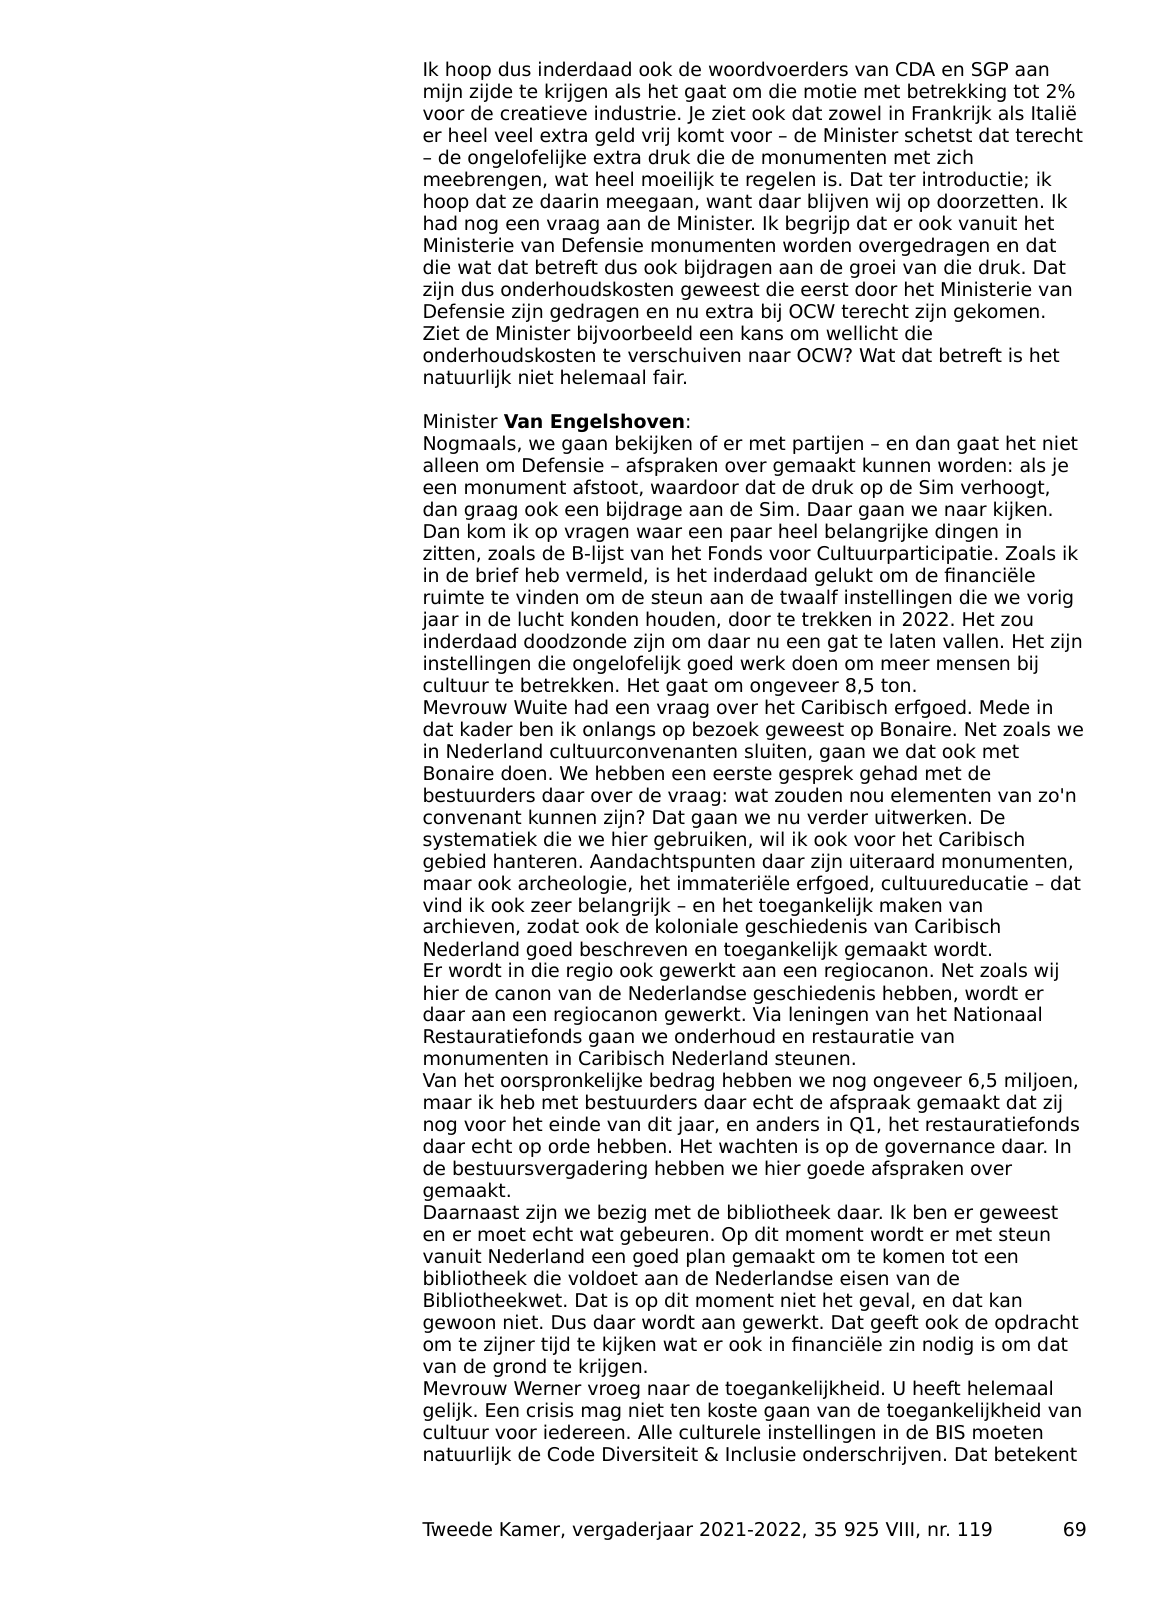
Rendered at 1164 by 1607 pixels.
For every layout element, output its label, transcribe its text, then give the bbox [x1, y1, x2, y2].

text Ik hoop dus inderdaad ook de woordvoerders van CDA en SGP aan mijn zijde te krijgen als het gaat om die motie met betrekking tot 2% voor de creatieve industrie. Je ziet ook dat zowel in Frankrijk als Italië er heel veel extra geld vrij komt voor – de Minister schetst dat terecht – de ongelofelijke extra druk die de monumenten met zich meebrengen, wat heel moeilijk te regelen is. Dat ter introductie; ik hoop dat ze daarin meegaan, want daar blijven wij op doorzetten. Ik had nog een vraag aan de Minister. Ik begrijp dat er ook vanuit het Ministerie van Defensie monumenten worden overgedragen en dat die wat dat betreft dus ook bijdragen aan de groei van die druk. Dat zijn dus onderhoudskosten geweest die eerst door het Ministerie van Defensie zijn gedragen en nu extra bij OCW terecht zijn gekomen. Ziet de Minister bijvoorbeeld een kans om wellicht die onderhoudskosten te verschuiven naar OCW? Wat dat betreft is het natuurlijk niet helemaal fair. [422, 59, 1087, 389]
text Nogmaals, we gaan bekijken of er met partijen – en dan gaat het niet alleen om Defensie – afspraken over gemaakt kunnen worden: als je een monument afstoot, waardoor dat de druk op de Sim verhoogt, dan graag ook een bijdrage aan de Sim. Daar gaan we naar kijken. [422, 433, 1087, 521]
text Er wordt in die regio ook gewerkt aan een regiocanon. Net zoals wij hier de canon van de Nederlandse geschiedenis hebben, wordt er daar aan een regiocanon gewerkt. Via leningen van het Nationaal Restauratiefonds gaan we onderhoud en restauratie van monumenten in Caribisch Nederland steunen. [422, 960, 1087, 1070]
text Dan kom ik op vragen waar een paar heel belangrijke dingen in zitten, zoals de B-lijst van het Fonds voor Cultuurparticipatie. Zoals ik in de brief heb vermeld, is het inderdaad gelukt om de financiële ruimte te vinden om de steun aan de twaalf instellingen die we vorig jaar in de lucht konden houden, door te trekken in 2022. Het zou inderdaad doodzonde zijn om daar nu een gat te laten vallen. Het zijn instellingen die ongelofelijk goed werk doen om meer mensen bij cultuur te betrekken. Het gaat om ongeveer 8,5 ton. [422, 521, 1087, 697]
text Van het oorspronkelijke bedrag hebben we nog ongeveer 6,5 miljoen, maar ik heb met bestuurders daar echt de afspraak gemaakt dat zij nog voor het einde van dit jaar, en anders in Q1, het restauratiefonds daar echt op orde hebben. Het wachten is op de governance daar. In de bestuursvergadering hebben we hier goede afspraken over gemaakt. [422, 1070, 1087, 1202]
text Minister Van Engelshoven: [422, 411, 1087, 433]
text Daarnaast zijn we bezig met de bibliotheek daar. Ik ben er geweest en er moet echt wat gebeuren. Op dit moment wordt er met steun vanuit Nederland een goed plan gemaakt om te komen tot een bibliotheek die voldoet aan de Nederlandse eisen van de Bibliotheekwet. Dat is op dit moment niet het geval, en dat kan gewoon niet. Dus daar wordt aan gewerkt. Dat geeft ook de opdracht om te zijner tijd te kijken wat er ook in financiële zin nodig is om dat van de grond te krijgen. [422, 1202, 1087, 1378]
text Mevrouw Wuite had een vraag over het Caribisch erfgoed. Mede in dat kader ben ik onlangs op bezoek geweest op Bonaire. Net zoals we in Nederland cultuurconvenanten sluiten, gaan we dat ook met Bonaire doen. We hebben een eerste gesprek gehad met de bestuurders daar over de vraag: wat zouden nou elementen van zo'n convenant kunnen zijn? Dat gaan we nu verder uitwerken. De systematiek die we hier gebruiken, wil ik ook voor het Caribisch gebied hanteren. Aandachtspunten daar zijn uiteraard monumenten, maar ook archeologie, het immateriële erfgoed, cultuureducatie – dat vind ik ook zeer belangrijk – en het toegankelijk maken van archieven, zodat ook de koloniale geschiedenis van Caribisch Nederland goed beschreven en toegankelijk gemaakt wordt. [422, 697, 1087, 960]
text Mevrouw Werner vroeg naar de toegankelijkheid. U heeft helemaal gelijk. Een crisis mag niet ten koste gaan van de toegankelijkheid van cultuur voor iedereen. Alle culturele instellingen in de BIS moeten natuurlijk de Code Diversiteit & Inclusie onderschrijven. Dat betekent [422, 1378, 1087, 1466]
